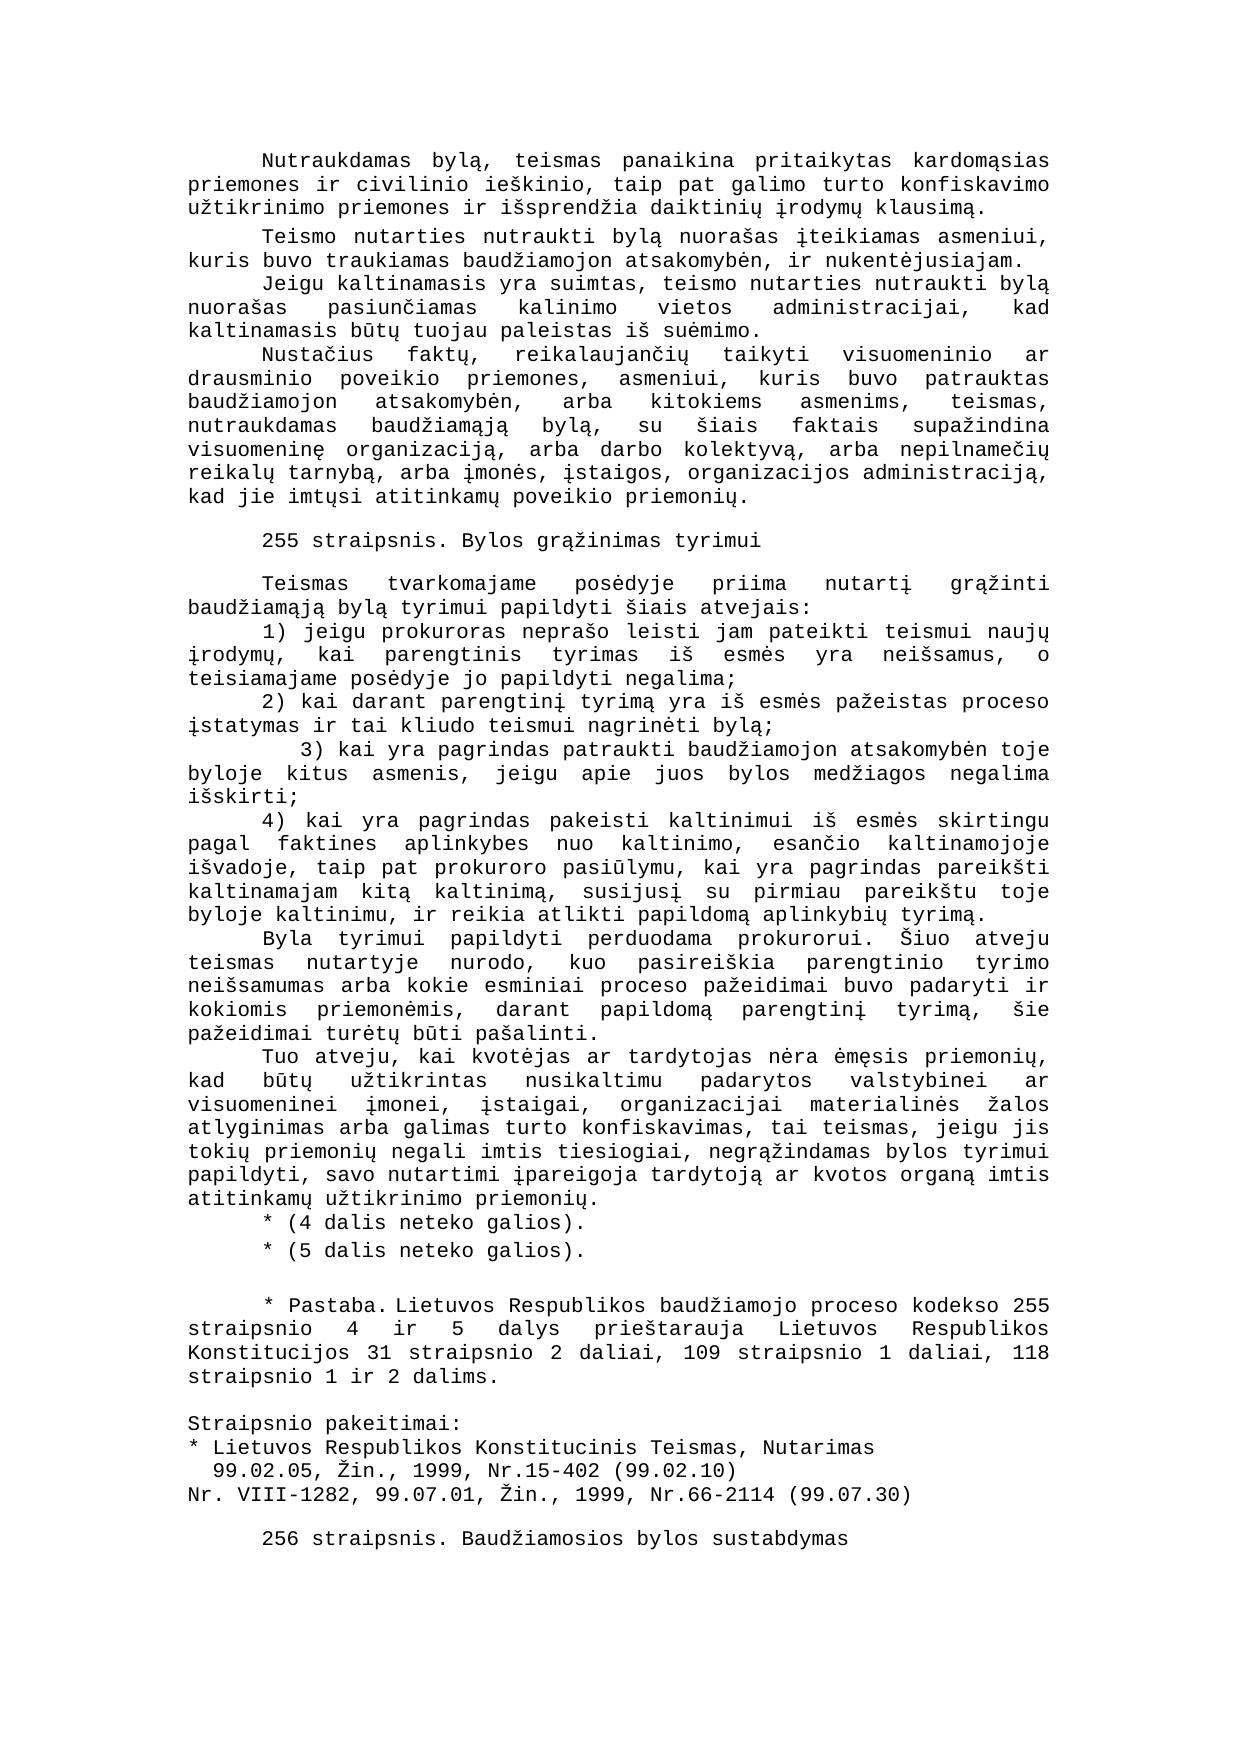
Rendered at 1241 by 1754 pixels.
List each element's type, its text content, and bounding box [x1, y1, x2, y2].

text Teismas tvarkomajame posėdyje priima nutartį grąžinti baudžiamąją bylą tyrimui papildyti šiais atvejais: [187, 573, 1050, 621]
text Teismo nutarties nutraukti bylą nuorašas įteikiamas asmeniui, kuris buvo traukiamas baudžiamojon atsakomybėn, ir nukentėjusiajam. [187, 226, 1050, 273]
text Straipsnio pakeitimai: [187, 1413, 1050, 1437]
text 4) kai yra pagrindas pakeisti kaltinimui iš esmės skirtingu pagal faktines aplinkybes nuo kaltinimo, esančio kaltinamojoje išvadoje, taip pat prokuroro pasiūlymu, kai yra pagrindas pareikšti kaltinamajam kitą kaltinimą, susijusį su pirmiau pareikštu toje byloje kaltinimu, ir reikia atlikti papildomą aplinkybių tyrimą. [187, 810, 1050, 928]
text 2) kai darant parengtinį tyrimą yra iš esmės pažeistas proceso įstatymas ir tai kliudo teismui nagrinėti bylą; [187, 692, 1050, 739]
text * (5 dalis neteko galios). [187, 1240, 1050, 1264]
text 255 straipsnis. Bylos grąžinimas tyrimui [187, 530, 1050, 553]
text Jeigu kaltinamasis yra suimtas, teismo nutarties nutraukti bylą nuorašas pasiunčiamas kalinimo vietos administracijai, kad kaltinamasis būtų tuojau paleistas iš suėmimo. [187, 273, 1050, 344]
text * Pastaba. Lietuvos Respublikos baudžiamojo proceso kodekso 255 straipsnio 4 ir 5 dalys prieštarauja Lietuvos Respublikos Konstitucijos 31 straipsnio 2 daliai, 109 straipsnio 1 daliai, 118 straipsnio 1 ir 2 dalims. [187, 1293, 1050, 1389]
text Tuo atveju, kai kvotėjas ar tardytojas nėra ėmęsis priemonių, kad būtų užtikrintas nusikaltimu padarytos valstybinei ar visuomeninei įmonei, įstaigai, organizacijai materialinės žalos atlyginimas arba galimas turto konfiskavimas, tai teismas, jeigu jis tokių priemonių negali imtis tiesiogiai, negrąžindamas bylos tyrimui papildyti, savo nutartimi įpareigoja tardytoją ar kvotos organą imtis atitinkamų užtikrinimo priemonių. [187, 1046, 1050, 1212]
text 256 straipsnis. Baudžiamosios bylos sustabdymas [187, 1528, 1050, 1551]
text 99.02.05, Žin., 1999, Nr.15-402 (99.02.10) [187, 1460, 1050, 1484]
text Nutraukdamas bylą, teismas panaikina pritaikytas kardomąsias priemones ir civilinio ieškinio, taip pat galimo turto konfiskavimo užtikrinimo priemones ir išsprendžia daiktinių įrodymų klausimą. [187, 150, 1050, 221]
text Nustačius faktų, reikalaujančių taikyti visuomeninio ar drausminio poveikio priemones, asmeniui, kuris buvo patrauktas baudžiamojon atsakomybėn, arba kitokiems asmenims, teismas, nutraukdamas baudžiamąją bylą, su šiais faktais supažindina visuomeninę organizaciją, arba darbo kolektyvą, arba nepilnamečių reikalų tarnybą, arba įmonės, įstaigos, organizacijos administraciją, kad jie imtųsi atitinkamų poveikio priemonių. [187, 344, 1050, 510]
text Nr. VIII-1282, 99.07.01, Žin., 1999, Nr.66-2114 (99.07.30) [187, 1484, 1050, 1508]
text 3) kai yra pagrindas patraukti baudžiamojon atsakomybėn toje byloje kitus asmenis, jeigu apie juos bylos medžiagos negalima išskirti; [187, 739, 1050, 810]
text * Lietuvos Respublikos Konstitucinis Teismas, Nutarimas [187, 1437, 1050, 1460]
text Byla tyrimui papildyti perduodama prokurorui. Šiuo atveju teismas nutartyje nurodo, kuo pasireiškia parengtinio tyrimo neišsamumas arba kokie esminiai proceso pažeidimai buvo padaryti ir kokiomis priemonėmis, darant papildomą parengtinį tyrimą, šie pažeidimai turėtų būti pašalinti. [187, 928, 1050, 1046]
text * (4 dalis neteko galios). [187, 1212, 1050, 1235]
text 1) jeigu prokuroras neprašo leisti jam pateikti teismui naujų įrodymų, kai parengtinis tyrimas iš esmės yra neišsamus, o teisiamajame posėdyje jo papildyti negalima; [187, 621, 1050, 692]
